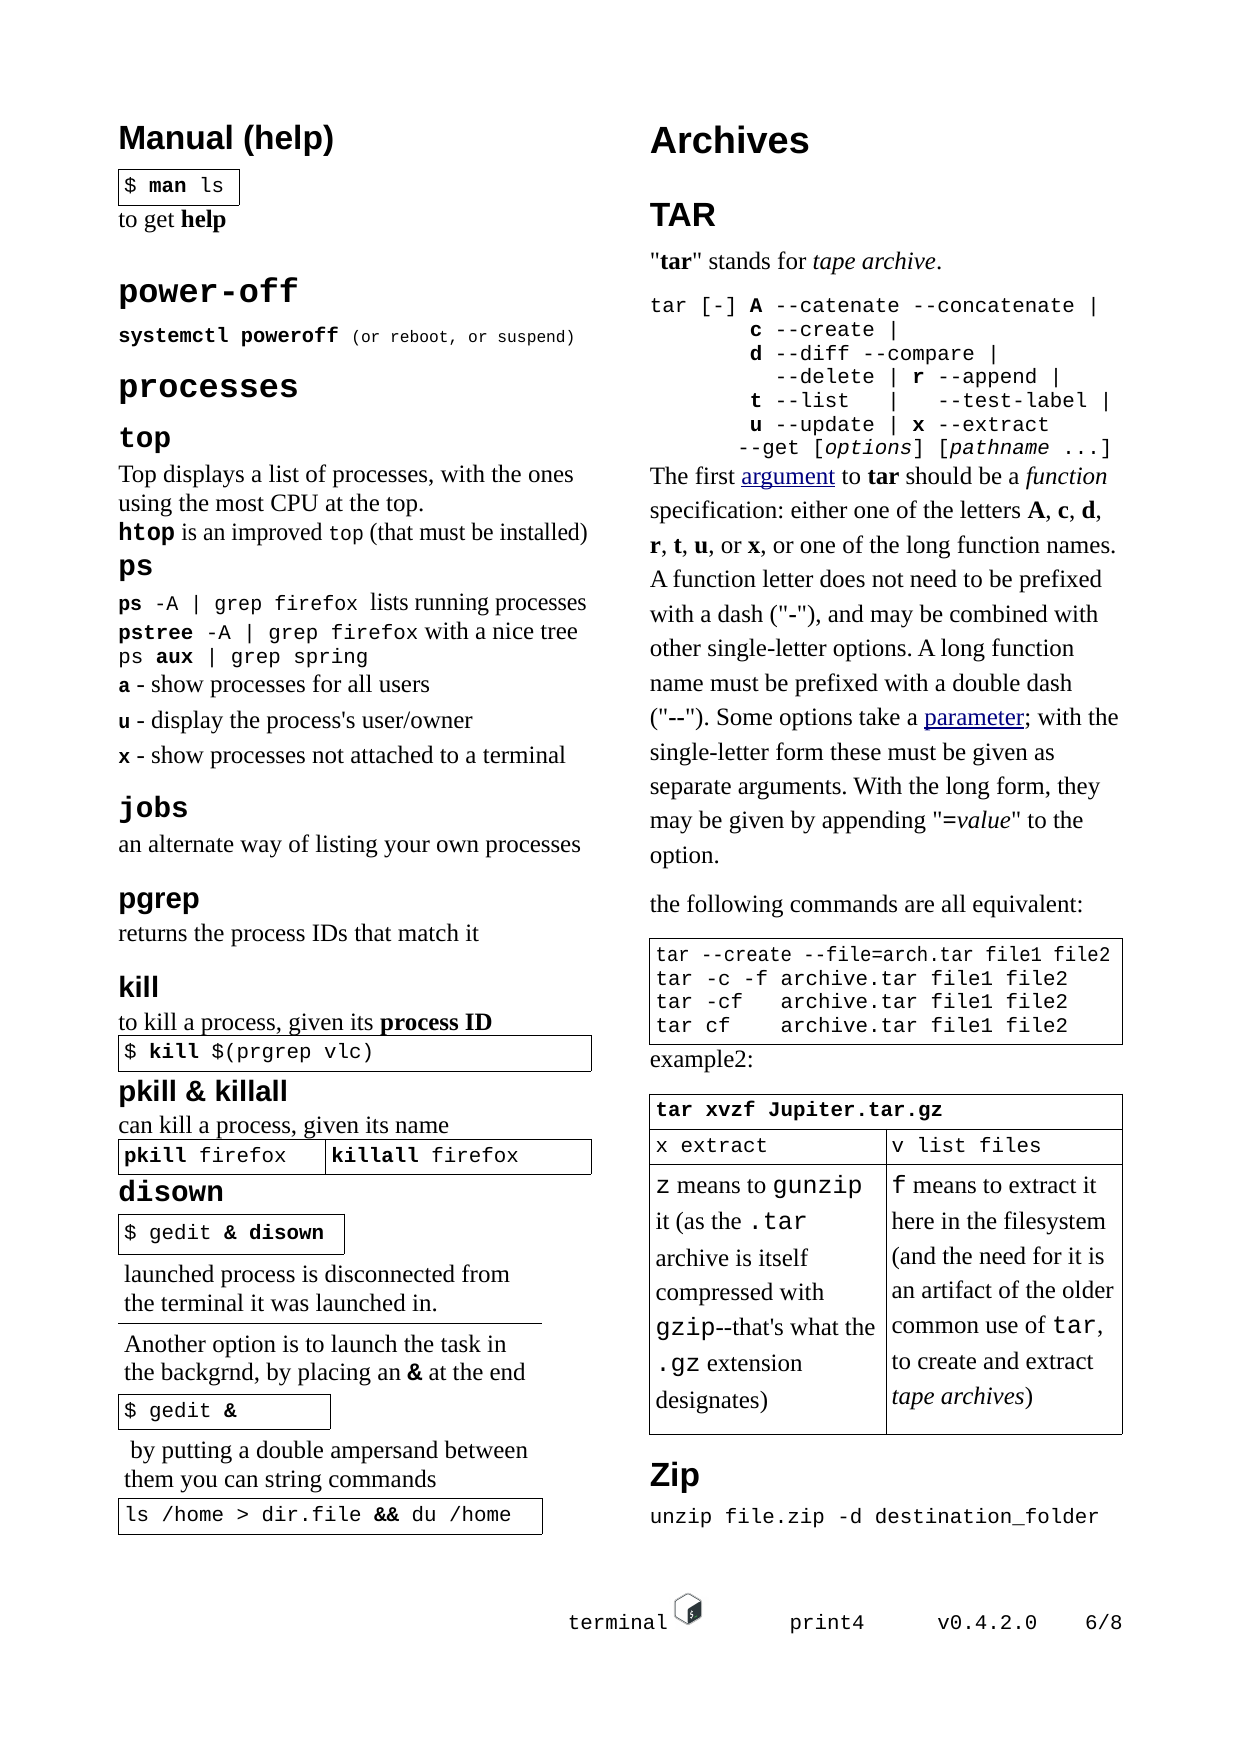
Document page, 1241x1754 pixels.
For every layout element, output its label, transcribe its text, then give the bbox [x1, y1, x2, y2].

text --get [options] [pathname ...] [649, 437, 1122, 461]
table_header $ gedit & disown [119, 1215, 344, 1254]
text an alternate way of listing your own processes [118, 829, 591, 858]
table_cell [331, 1394, 542, 1429]
table_header tar --create --file=arch.tar file1 file2 tar -c -f archive.tar file1 file2 tar -cf archive.tar file1 file2 tar cf archive.tar file1 file2 [650, 939, 1122, 1044]
subtitle top [118, 423, 591, 456]
subtitle jobs [118, 793, 591, 826]
text --delete | r --append | [649, 366, 1122, 390]
text ps -A | grep firefox lists running processes [118, 587, 591, 616]
text a - show processes for all users u - display the process's user/owner x - show processes not attached to a terminal [118, 669, 591, 770]
table_header pkill firefox [119, 1140, 325, 1174]
table_cell f means to extract it here in the filesystem (and the need for it is an artifact of the older common use of tar, to create and extract tape archives) [887, 1165, 1122, 1434]
picture [667, 1588, 709, 1630]
text Top displays a list of processes, with the ones using the most CPU at the top. [118, 459, 591, 517]
text "tar" stands for tape archive. [649, 246, 1122, 275]
text htop is an improved top (that must be installed) [118, 517, 591, 547]
text The first argument to tar should be a function specification: either one of the letters A, c, d, r, t, u, or x, or one of the long function names. A function letter does not need to be prefixed with a dash ("-"), and may be combined with other single-letter options. A long function name must be prefixed with a double dash ("--"). Some options take a parameter; with the single-letter form these must be given as separate arguments. With the long form, they may be given by appending "=value" to the option. [649, 461, 1122, 869]
text to get help [118, 204, 591, 233]
text c --create | [649, 319, 1122, 343]
table_header [345, 1214, 542, 1254]
subtitle Archives [649, 118, 1122, 162]
table_header $ man ls [119, 170, 239, 204]
text ps aux | grep spring [118, 646, 591, 669]
text pstree -A | grep firefox with a nice tree [118, 616, 591, 646]
table_cell z means to gunzip it (as the .tar archive is itself compressed with gzip--that's what the .gz extension designates) [650, 1165, 886, 1434]
table_header killall firefox [326, 1140, 591, 1174]
subtitle pgrep [118, 881, 591, 915]
table_header $ kill $(prgrep vlc) [119, 1036, 591, 1071]
table_cell ls /home > dir.file && du /home [119, 1499, 542, 1533]
text systemctl poweroff (or reboot, or suspend) [118, 325, 591, 349]
table_cell $ gedit & [119, 1395, 330, 1429]
subtitle TAR [649, 195, 1122, 234]
table_cell v list files [887, 1130, 1122, 1164]
text t --list | --test-label | [649, 390, 1122, 413]
table_cell x extract [650, 1130, 886, 1164]
text example2: [649, 1045, 1122, 1073]
subtitle ps [118, 550, 591, 584]
table_header tar xvzf Jupiter.tar.gz [650, 1095, 1122, 1129]
text returns the process IDs that match it [118, 918, 591, 947]
subtitle kill [118, 970, 591, 1004]
table_cell Another option is to launch the task in the backgrnd, by placing an & at the end [118, 1324, 542, 1394]
table_cell by putting a double ampersand between them you can string commands [118, 1429, 542, 1498]
subtitle Manual (help) [118, 118, 591, 157]
text u --update | x --extract [649, 413, 1122, 437]
text can kill a process, given its name [118, 1110, 591, 1139]
subtitle processes [118, 369, 591, 407]
subtitle Zip [649, 1455, 1122, 1494]
text to kill a process, given its process ID [118, 1007, 591, 1035]
subtitle power-off [118, 274, 591, 312]
text tar [-] A --catenate --concatenate | [649, 295, 1122, 319]
text d --diff --compare | [649, 343, 1122, 366]
subtitle pkill & killall [118, 1073, 591, 1107]
text unzip file.zip -d destination_folder [649, 1506, 1122, 1530]
subtitle disown [118, 1177, 591, 1211]
table_cell launched process is disconnected from the terminal it was launched in. [118, 1254, 542, 1323]
text the following commands are all equivalent: [649, 889, 1122, 918]
